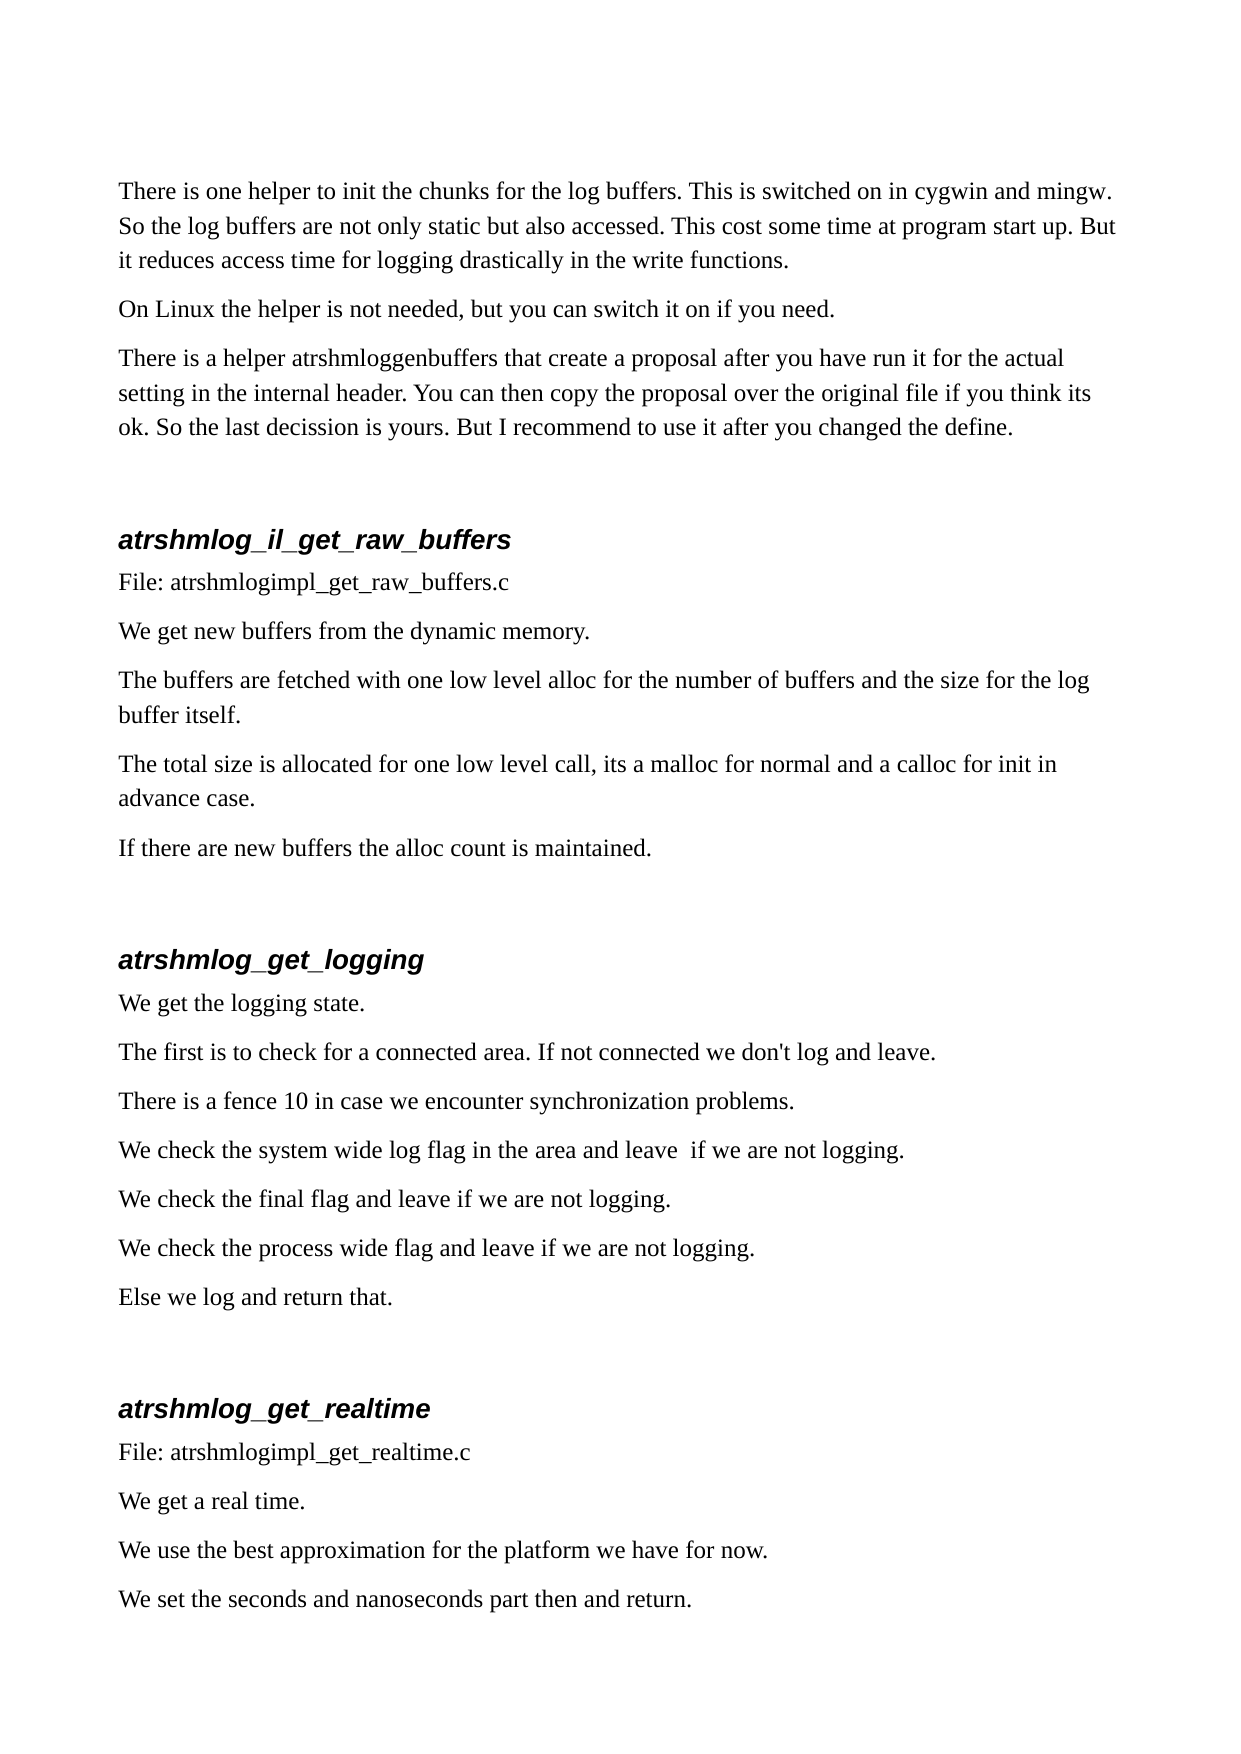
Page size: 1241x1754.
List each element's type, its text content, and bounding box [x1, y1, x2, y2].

text Else we log and return that. [118, 1282, 1122, 1311]
text There is one helper to init the chunks for the log buffers. This is switched on in cygwin and mingw. So the log buffers are not only static but also accessed. This cost some time at program start up. But it reduces access time for logging drastically in the write functions. [118, 176, 1122, 274]
text The total size is allocated for one low level call, its a malloc for normal and a calloc for init in advance case. [118, 749, 1122, 812]
text File: atrshmlogimpl_get_raw_buffers.c [118, 567, 1122, 596]
text File: atrshmlogimpl_get_realtime.c [118, 1437, 1122, 1466]
text We set the seconds and nanoseconds part then and return. [118, 1584, 1122, 1613]
subtitle atrshmlog_get_logging [118, 943, 1122, 975]
subtitle atrshmlog_il_get_raw_buffers [118, 523, 1122, 555]
subtitle atrshmlog_get_realtime [118, 1393, 1122, 1424]
text We get new buffers from the dynamic memory. [118, 616, 1122, 645]
text The buffers are fetched with one low level alloc for the number of buffers and the size for the log buffer itself. [118, 666, 1122, 729]
text We get a real time. [118, 1486, 1122, 1515]
text The first is to check for a connected area. If not connected we don't log and leave. [118, 1037, 1122, 1065]
text There is a helper atrshmloggenbuffers that create a proposal after you have run it for the actual setting in the internal header. You can then copy the proposal over the original file if you think its ok. So the last decission is yours. But I recommend to use it after you changed the define. [118, 343, 1122, 441]
text We check the process wide flag and leave if we are not logging. [118, 1233, 1122, 1262]
text We check the system wide log flag in the area and leave if we are not logging. [118, 1135, 1122, 1163]
text There is a fence 10 in case we encounter synchronization problems. [118, 1086, 1122, 1114]
text We get the logging state. [118, 988, 1122, 1016]
text We use the best approximation for the platform we have for now. [118, 1535, 1122, 1564]
text On Linux the helper is not needed, but you can switch it on if you need. [118, 294, 1122, 323]
text If there are new buffers the alloc count is maintained. [118, 833, 1122, 861]
text We check the final flag and leave if we are not logging. [118, 1184, 1122, 1213]
